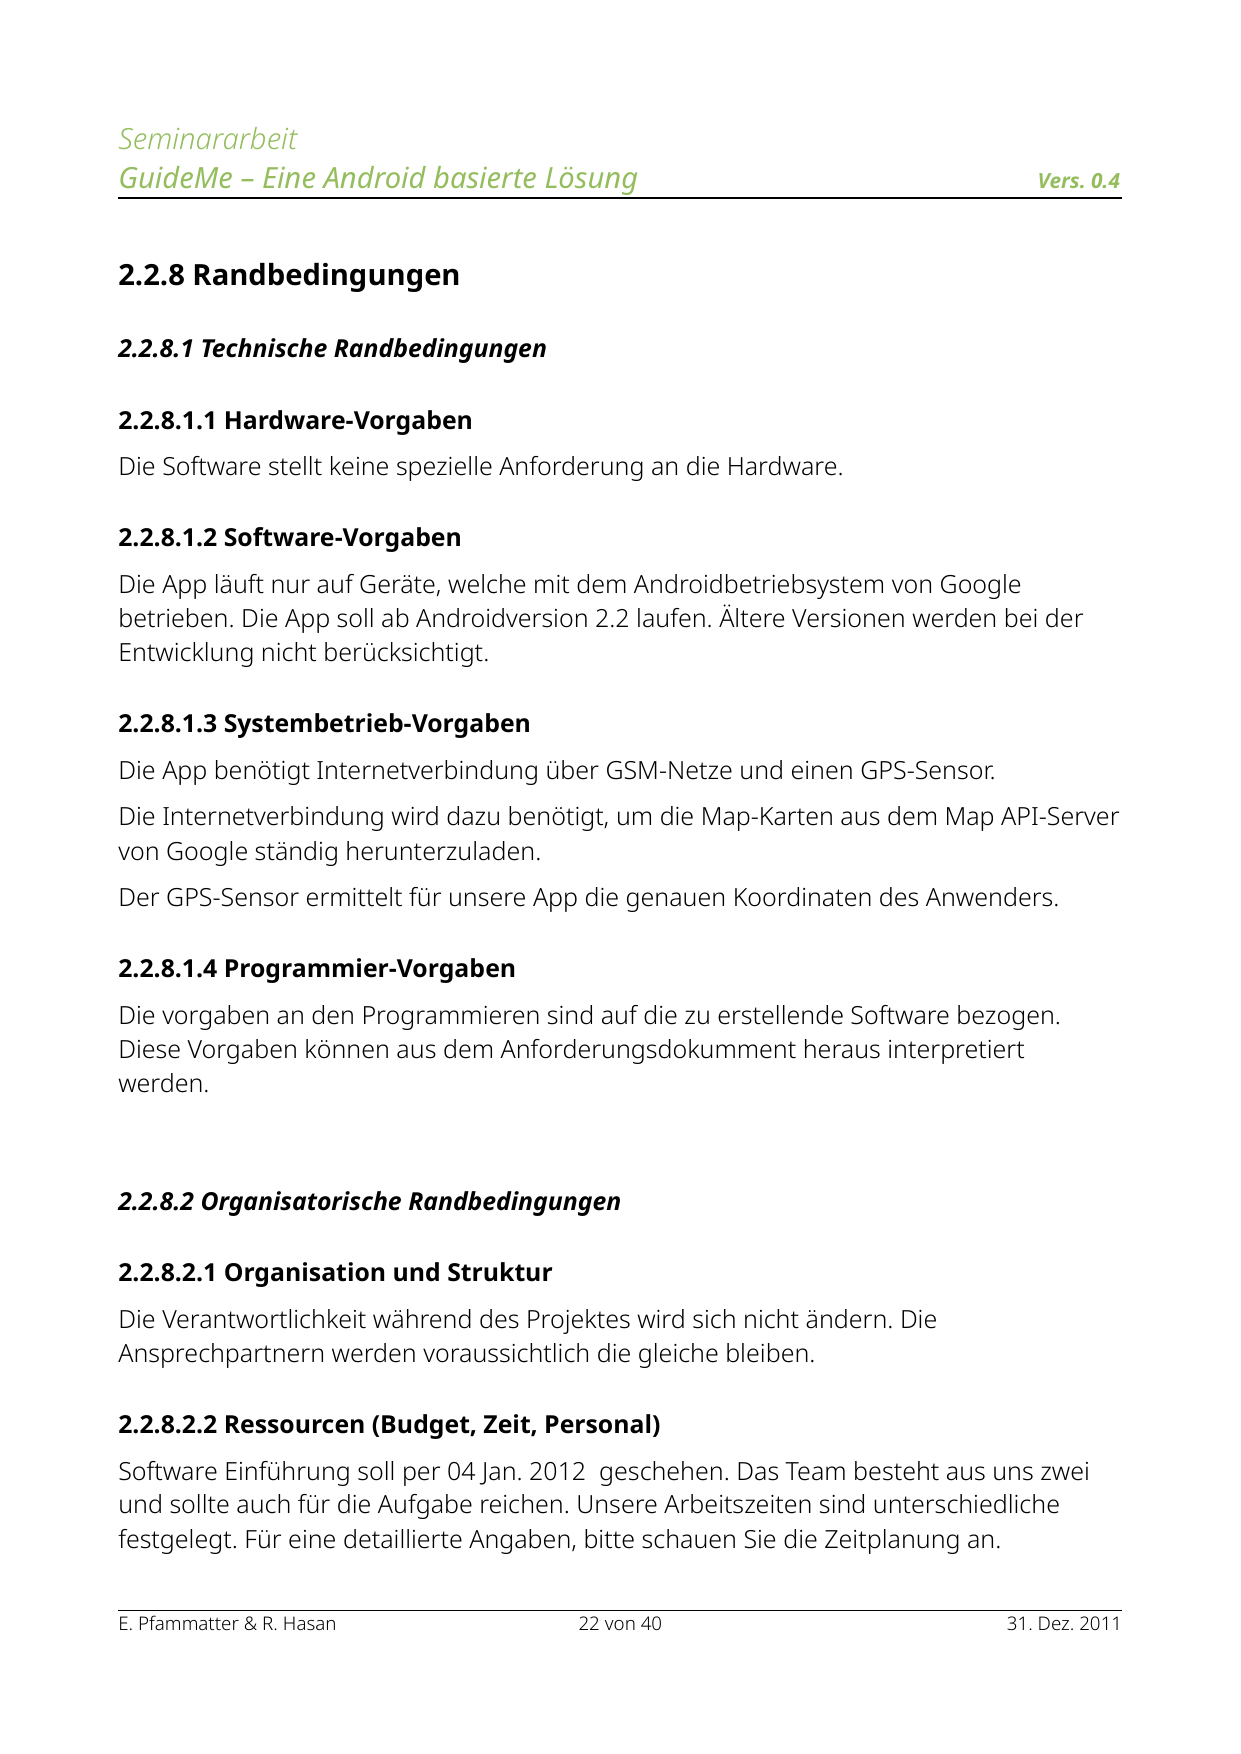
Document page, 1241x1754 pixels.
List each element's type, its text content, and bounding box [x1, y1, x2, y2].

subtitle 2.2.8.2 Organisatorische Randbedingungen [118, 1184, 1122, 1217]
text Die vorgaben an den Programmieren sind auf die zu erstellende Software bezogen. Diese Vorgaben können aus dem Anforderungsdokumment heraus interpretiert werden. [118, 997, 1122, 1100]
subtitle 2.2.8.1.2 Software-Vorgaben [118, 520, 1122, 554]
text Die Verantwortlichkeit während des Projektes wird sich nicht ändern. Die Ansprechpartnern werden voraussichtlich die gleiche bleiben. [118, 1301, 1122, 1369]
subtitle 2.2.8.1 Technische Randbedingungen [118, 331, 1122, 365]
subtitle 2.2.8.2.2 Ressourcen (Budget, Zeit, Personal) [118, 1407, 1122, 1441]
text Die App läuft nur auf Geräte, welche mit dem Androidbetriebsystem von Google betrieben. Die App soll ab Androidversion 2.2 laufen. Ältere Versionen werden bei der Entwicklung nicht berücksichtigt. [118, 567, 1122, 669]
subtitle 2.2.8.2.1 Organisation und Struktur [118, 1255, 1122, 1289]
subtitle 2.2.8 Randbedingungen [118, 254, 1122, 294]
text Der GPS-Sensor ermittelt für unsere App die genauen Koordinaten des Anwenders. [118, 880, 1122, 914]
subtitle 2.2.8.1.1 Hardware-Vorgaben [118, 402, 1122, 436]
text Die Software stellt keine spezielle Anforderung an die Hardware. [118, 449, 1122, 483]
subtitle 2.2.8.1.3 Systembetrieb-Vorgaben [118, 706, 1122, 740]
subtitle 2.2.8.1.4 Programmier-Vorgaben [118, 951, 1122, 985]
text Software Einführung soll per 04 Jan. 2012 geschehen. Das Team besteht aus uns zwei und sollte auch für die Aufgabe reichen. Unsere Arbeitszeiten sind unterschiedliche festgelegt. Für eine detaillierte Angaben, bitte schauen Sie die Zeitplanung an. [118, 1453, 1122, 1555]
text Die App benötigt Internetverbindung über GSM-Netze und einen GPS-Sensor. [118, 752, 1122, 787]
text Die Internetverbindung wird dazu benötigt, um die Map-Karten aus dem Map API-Server von Google ständig herunterzuladen. [118, 799, 1122, 867]
